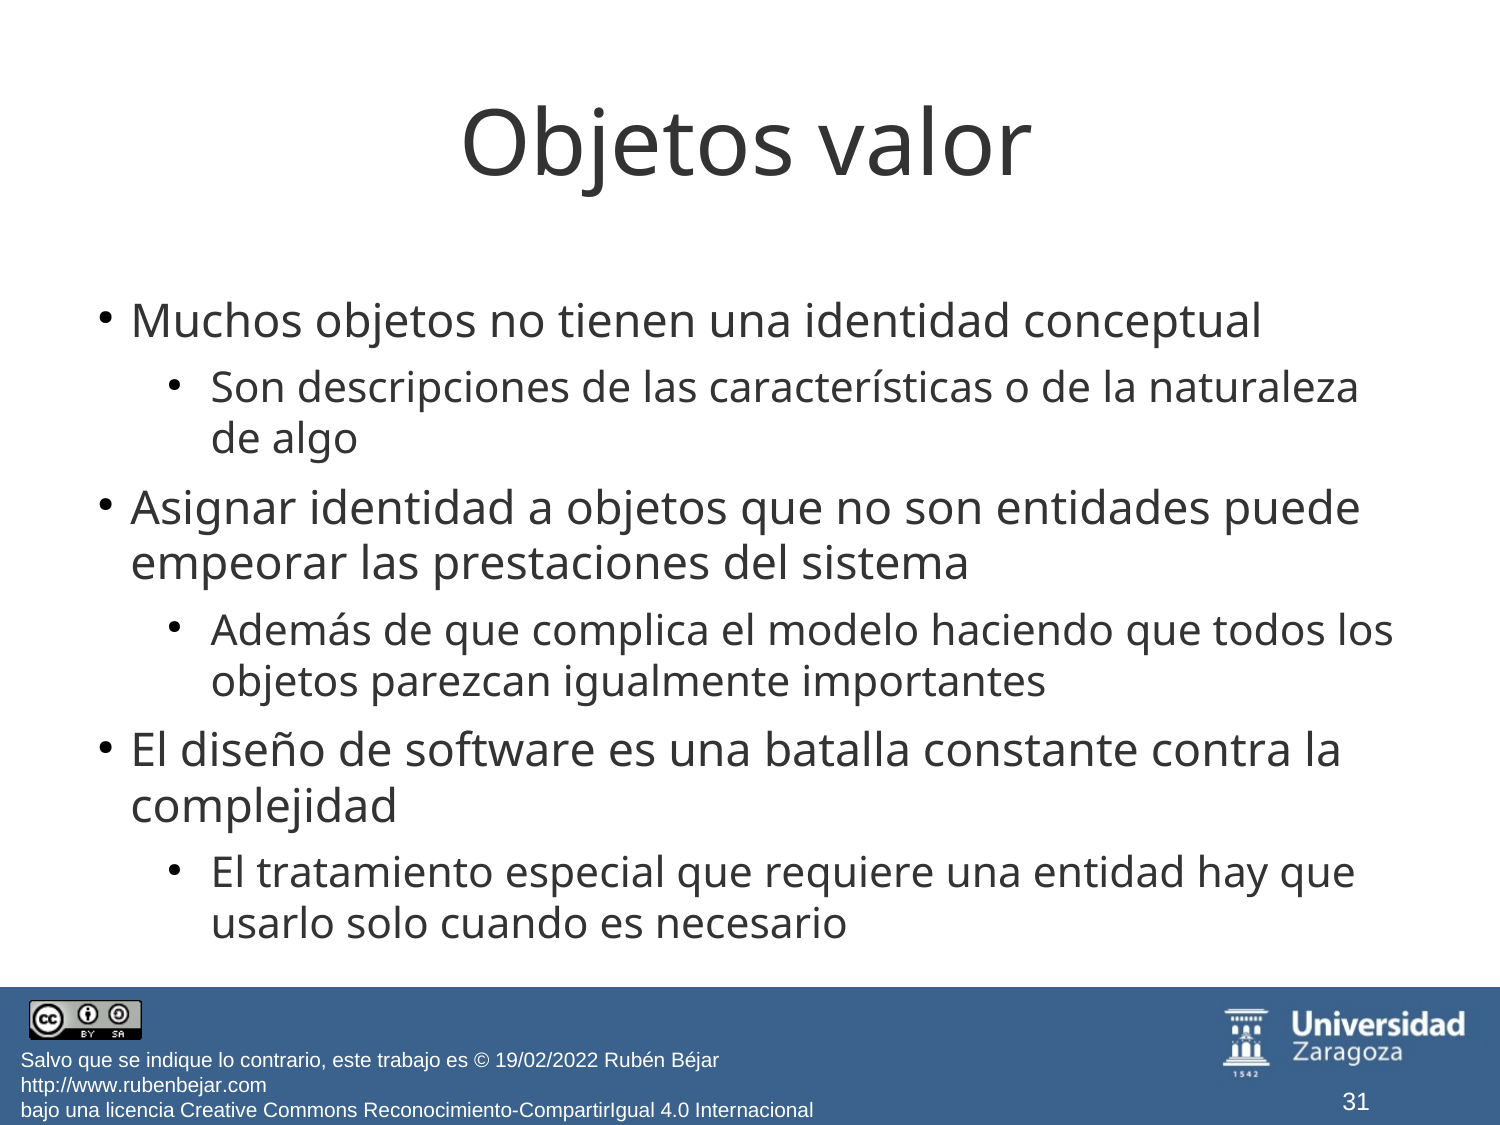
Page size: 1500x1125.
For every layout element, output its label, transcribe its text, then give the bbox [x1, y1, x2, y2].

picture [0, 987, 1500, 1125]
list Muchos objetos no tienen una identidad conceptual Son descripciones de las características o de la naturaleza de algo Asignar identidad a objetos que no son entidades puede empeorar las prestaciones del sistema Además de que complica el modelo haciendo que todos los objetos parezcan igualmente importantes El diseño de software es una batalla constante contra la complejidad El tratamiento especial que requiere una entidad hay que usarlo solo cuando es necesario [82, 283, 1418, 957]
title Objetos valor [74, 21, 1420, 257]
